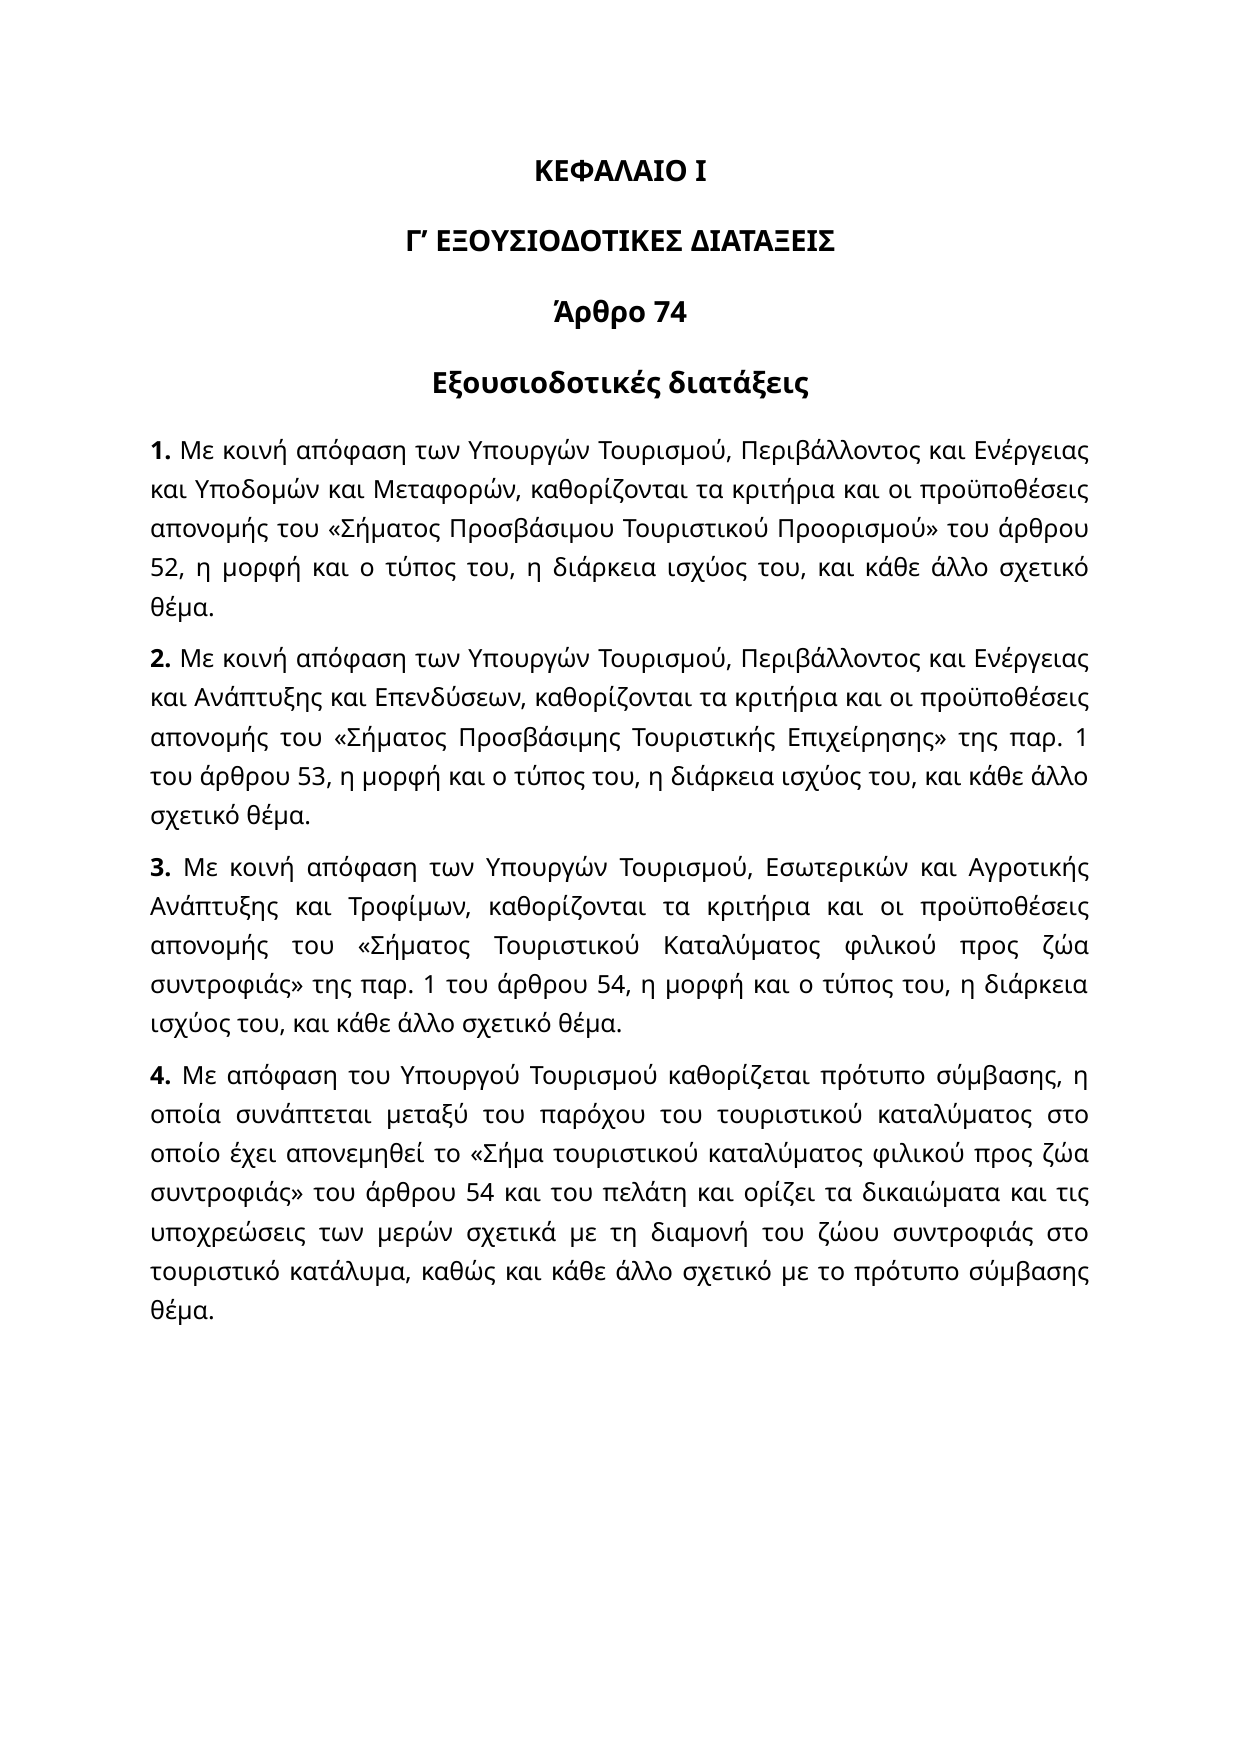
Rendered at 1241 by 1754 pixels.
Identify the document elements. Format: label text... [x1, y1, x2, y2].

subtitle Εξουσιοδοτικές διατάξεις [150, 362, 1090, 402]
text 2. Με κοινή απόφαση των Υπουργών Τουρισμού, Περιβάλλοντος και Ενέργειας και Ανάπτυξης και Επενδύσεων, καθορίζονται τα κριτήρια και οι προϋποθέσεις απονομής του «Σήματος Προσβάσιμης Τουριστικής Επιχείρησης» της παρ. 1 του άρθρου 53, η μορφή και ο τύπος του, η διάρκεια ισχύος του, και κάθε άλλο σχετικό θέμα. [150, 641, 1090, 832]
text 3. Με κοινή απόφαση των Υπουργών Τουρισμού, Εσωτερικών και Αγροτικής Ανάπτυξης και Τροφίμων, καθορίζονται τα κριτήρια και οι προϋποθέσεις απονομής του «Σήματος Τουριστικού Καταλύματος φιλικού προς ζώα συντροφιάς» της παρ. 1 του άρθρου 54, η μορφή και ο τύπος του, η διάρκεια ισχύος του, και κάθε άλλο σχετικό θέμα. [150, 849, 1090, 1040]
subtitle Άρθρο 74 [150, 291, 1090, 331]
subtitle Γ’ ΕΞΟΥΣΙΟΔΟΤΙΚΕΣ ΔΙΑΤΑΞΕΙΣ [150, 221, 1090, 260]
subtitle ΚΕΦΑΛΑΙΟ Ι [150, 150, 1090, 190]
text 1. Με κοινή απόφαση των Υπουργών Τουρισμού, Περιβάλλοντος και Ενέργειας και Υποδομών και Μεταφορών, καθορίζονται τα κριτήρια και οι προϋποθέσεις απονομής του «Σήματος Προσβάσιμου Τουριστικού Προορισμού» του άρθρου 52, η μορφή και ο τύπος του, η διάρκεια ισχύος του, και κάθε άλλο σχετικό θέμα. [150, 432, 1090, 623]
text 4. Με απόφαση του Υπουργού Τουρισμού καθορίζεται πρότυπο σύμβασης, η οποία συνάπτεται μεταξύ του παρόχου του τουριστικού καταλύματος στο οποίο έχει απονεμηθεί το «Σήμα τουριστικού καταλύματος φιλικού προς ζώα συντροφιάς» του άρθρου 54 και του πελάτη και ορίζει τα δικαιώματα και τις υποχρεώσεις των μερών σχετικά με τη διαμονή του ζώου συντροφιάς στο τουριστικό κατάλυμα, καθώς και κάθε άλλο σχετικό με το πρότυπο σύμβασης θέμα. [150, 1057, 1090, 1327]
